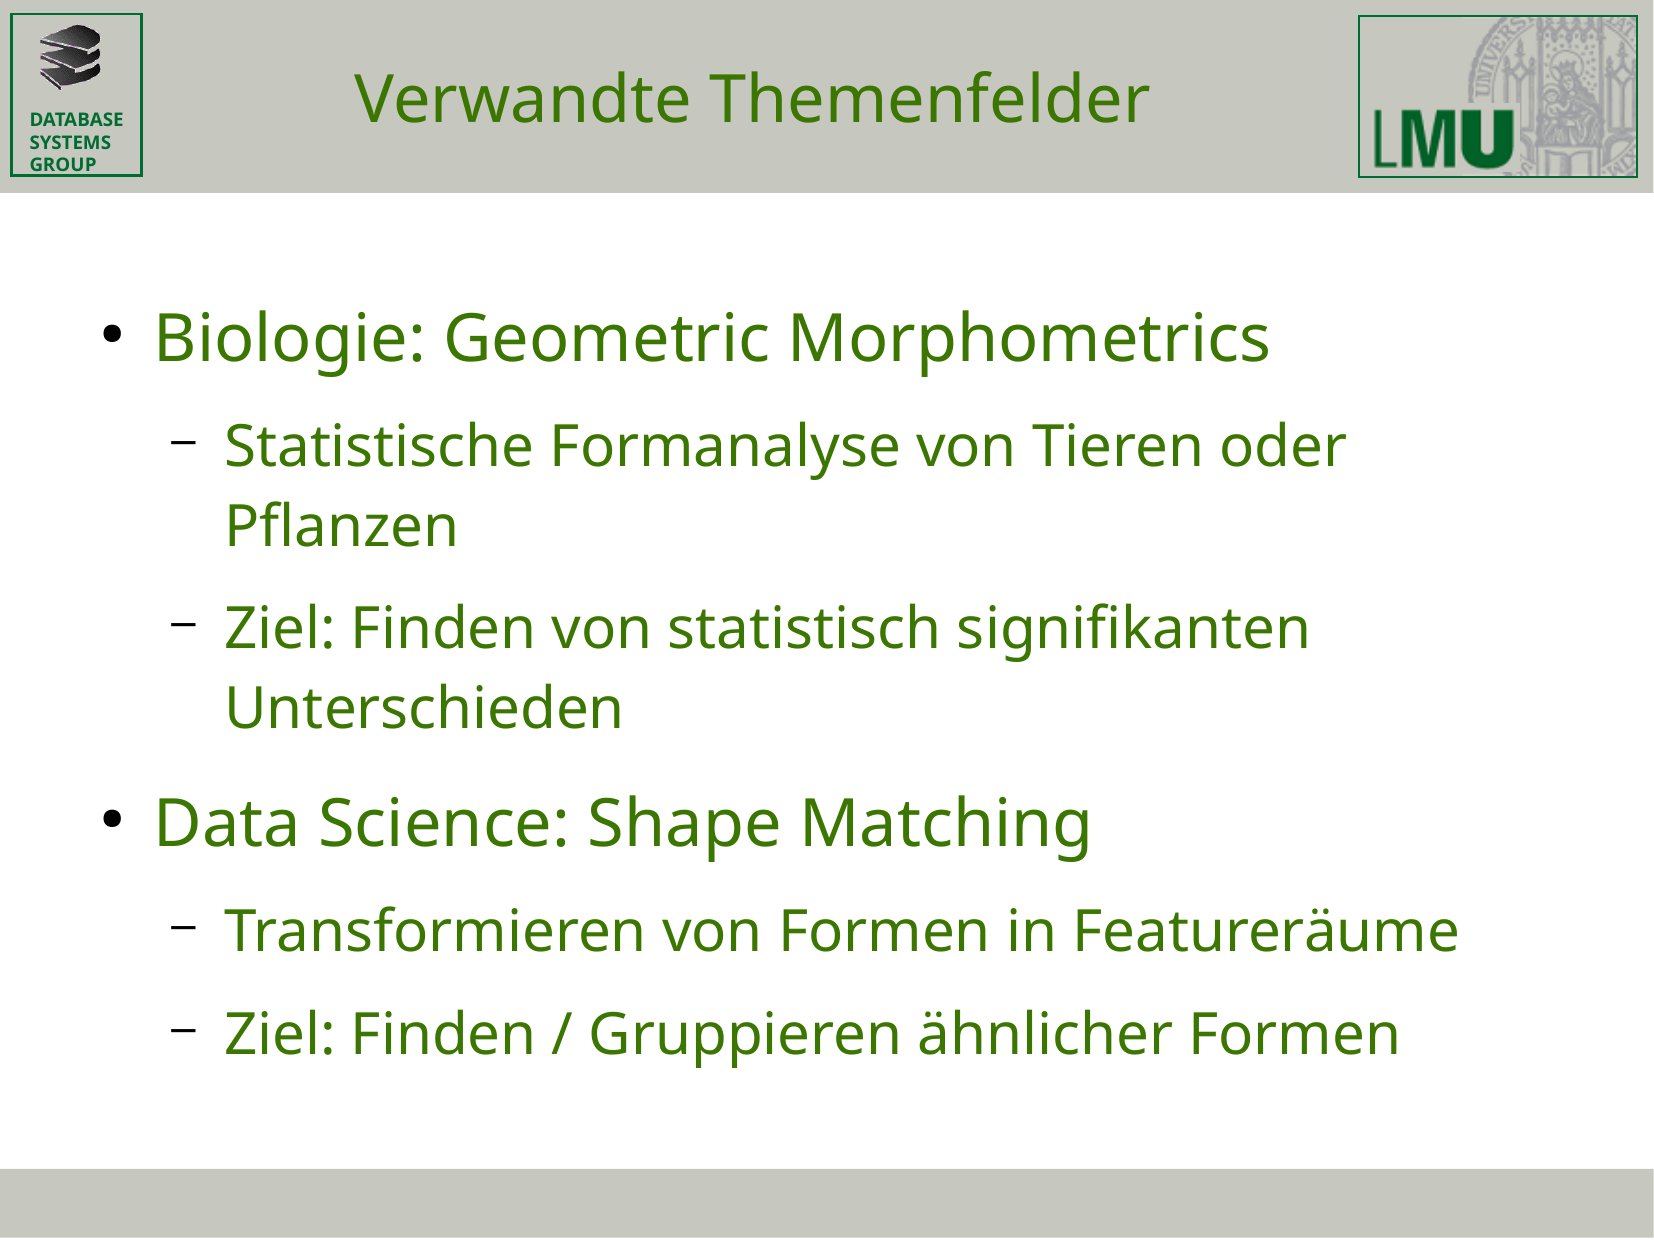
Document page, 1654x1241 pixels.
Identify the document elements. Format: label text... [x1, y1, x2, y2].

picture [36, 21, 104, 94]
picture [1369, 17, 1636, 176]
list Biologie: Geometric Morphometrics Statistische Formanalyse von Tieren oder Pflanzen Ziel: Finden von statistisch signifikanten Unterschieden Data Science: Shape Matching Transformieren von Formen in Featureräume Ziel: Finden / Gruppieren ähnlicher Formen [82, 290, 1571, 1087]
title Verwandte Themenfelder [183, 17, 1323, 177]
